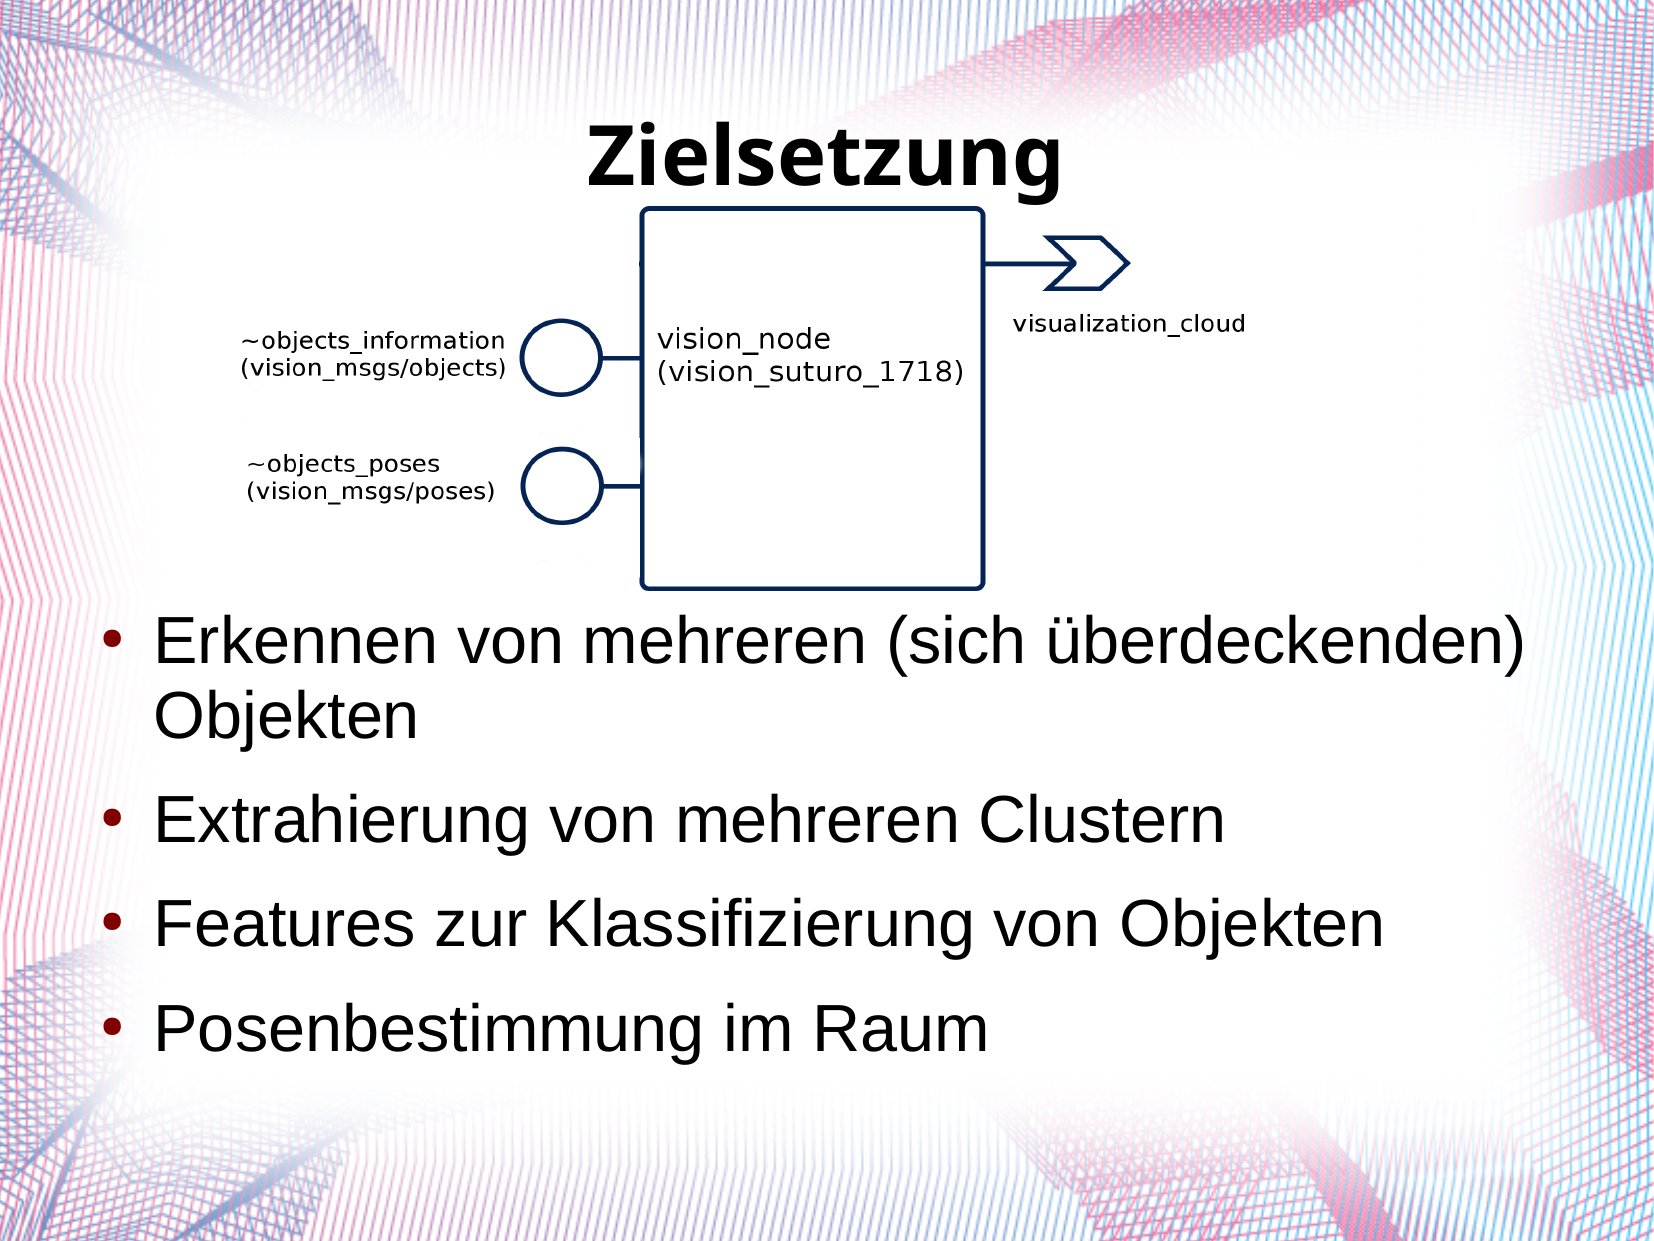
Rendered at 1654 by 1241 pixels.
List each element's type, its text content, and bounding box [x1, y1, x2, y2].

picture [0, 0, 1654, 1241]
title Zielsetzung [82, 49, 1571, 257]
list Erkennen von mehreren (sich überdeckenden) Objekten Extrahierung von mehreren Clustern Features zur Klassifizierung von Objekten Posenbestimmung im Raum [82, 290, 1571, 1109]
